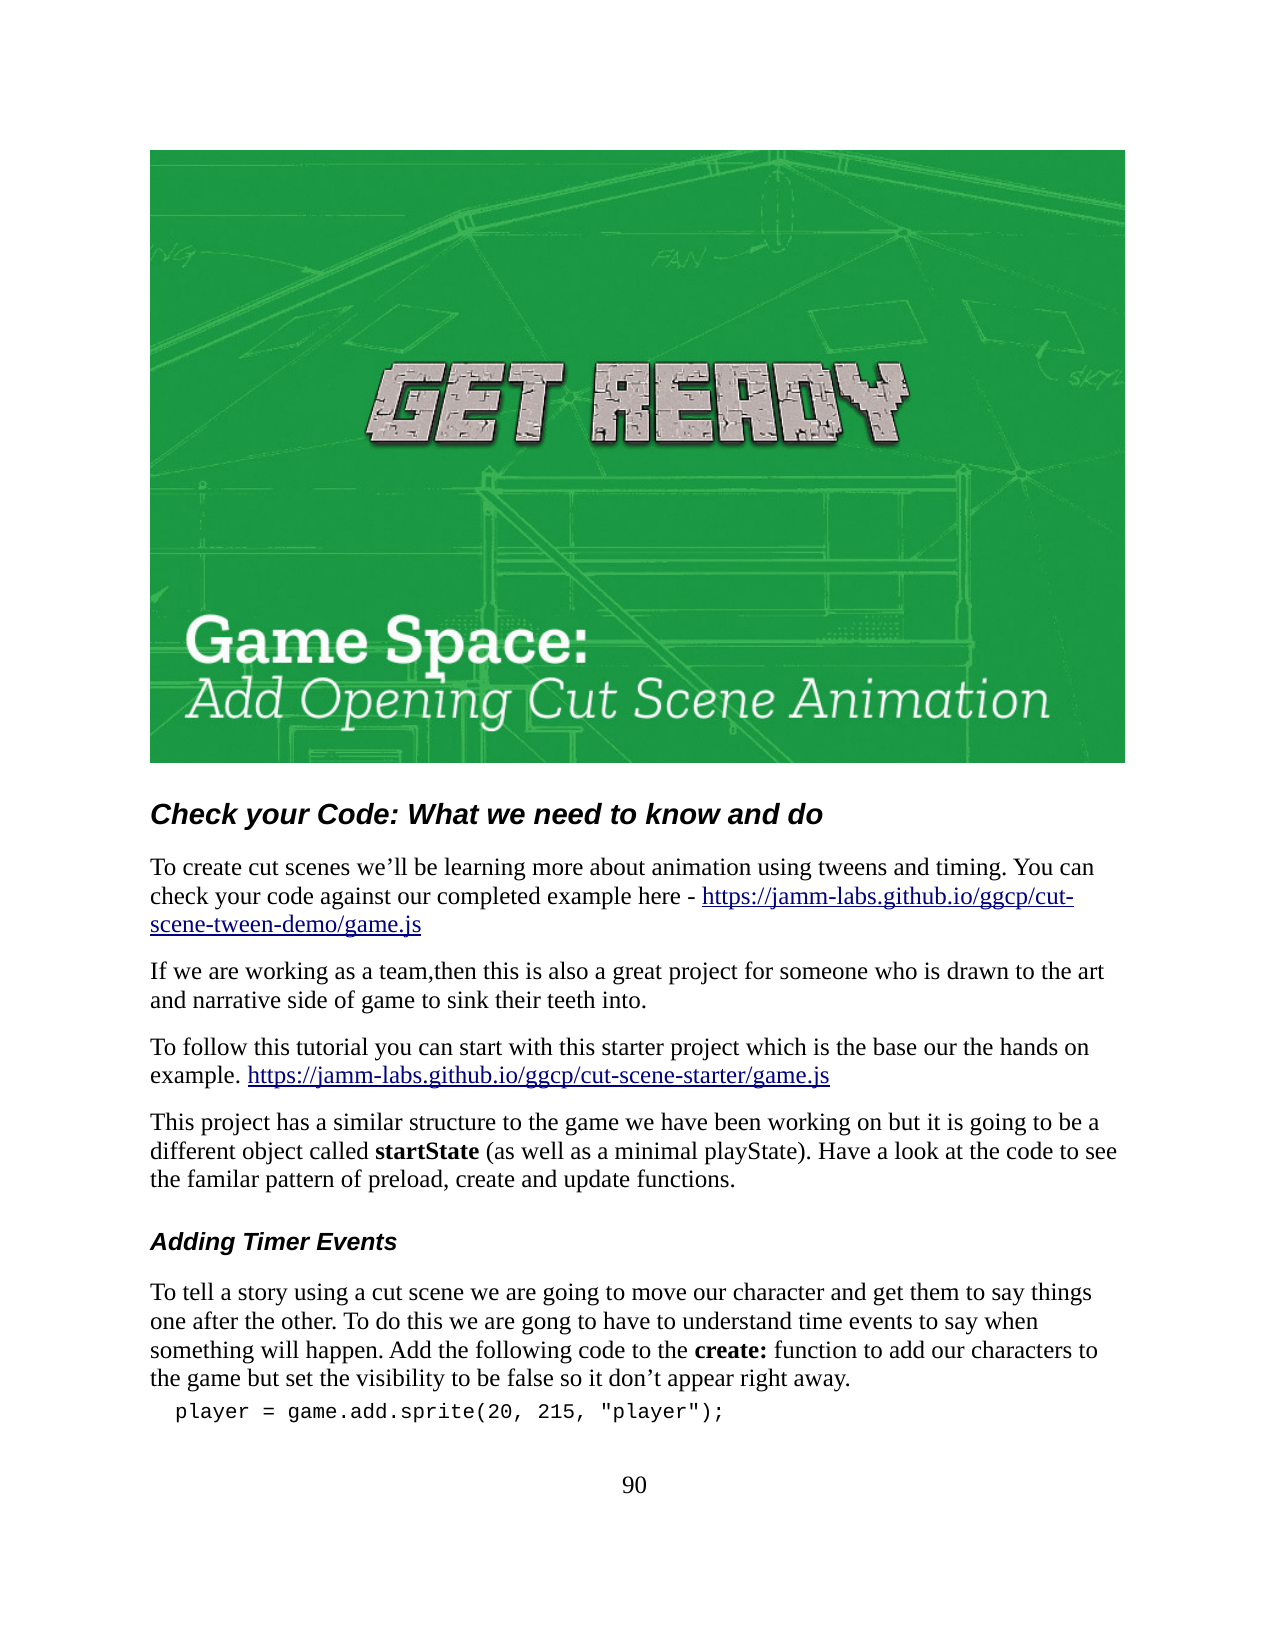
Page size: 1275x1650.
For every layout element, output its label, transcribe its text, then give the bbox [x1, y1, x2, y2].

subtitle Check your Code: What we need to know and do [150, 797, 1125, 831]
picture [150, 150, 1125, 763]
text To follow this tutorial you can start with this starter project which is the base our the hands on example. https://jamm-labs.github.io/ggcp/cut-scene-starter/game.js [150, 1032, 1125, 1089]
text To create cut scenes we’ll be learning more about animation using tweens and timing. You can check your code against our completed example here - https://jamm-labs.github.io/ggcp/cut-scene-tween-demo/game.js [150, 852, 1125, 938]
text To tell a story using a cut scene we are going to move our character and get them to say things one after the other. To do this we are gong to have to understand time events to say when something will happen. Add the following code to the create: function to add our characters to the game but set the visibility to be false so it don’t appear right away. [150, 1277, 1125, 1392]
text player = game.add.sprite(20, 215, "player"); [150, 1401, 1125, 1425]
subtitle Adding Timer Events [150, 1227, 1125, 1256]
text This project has a similar structure to the game we have been working on but it is going to be a different object called startState (as well as a minimal playState). Have a look at the code to see the familar pattern of preload, create and update functions. [150, 1107, 1125, 1193]
text If we are working as a team,then this is also a great project for someone who is drawn to the art and narrative side of game to sink their teeth into. [150, 956, 1125, 1014]
